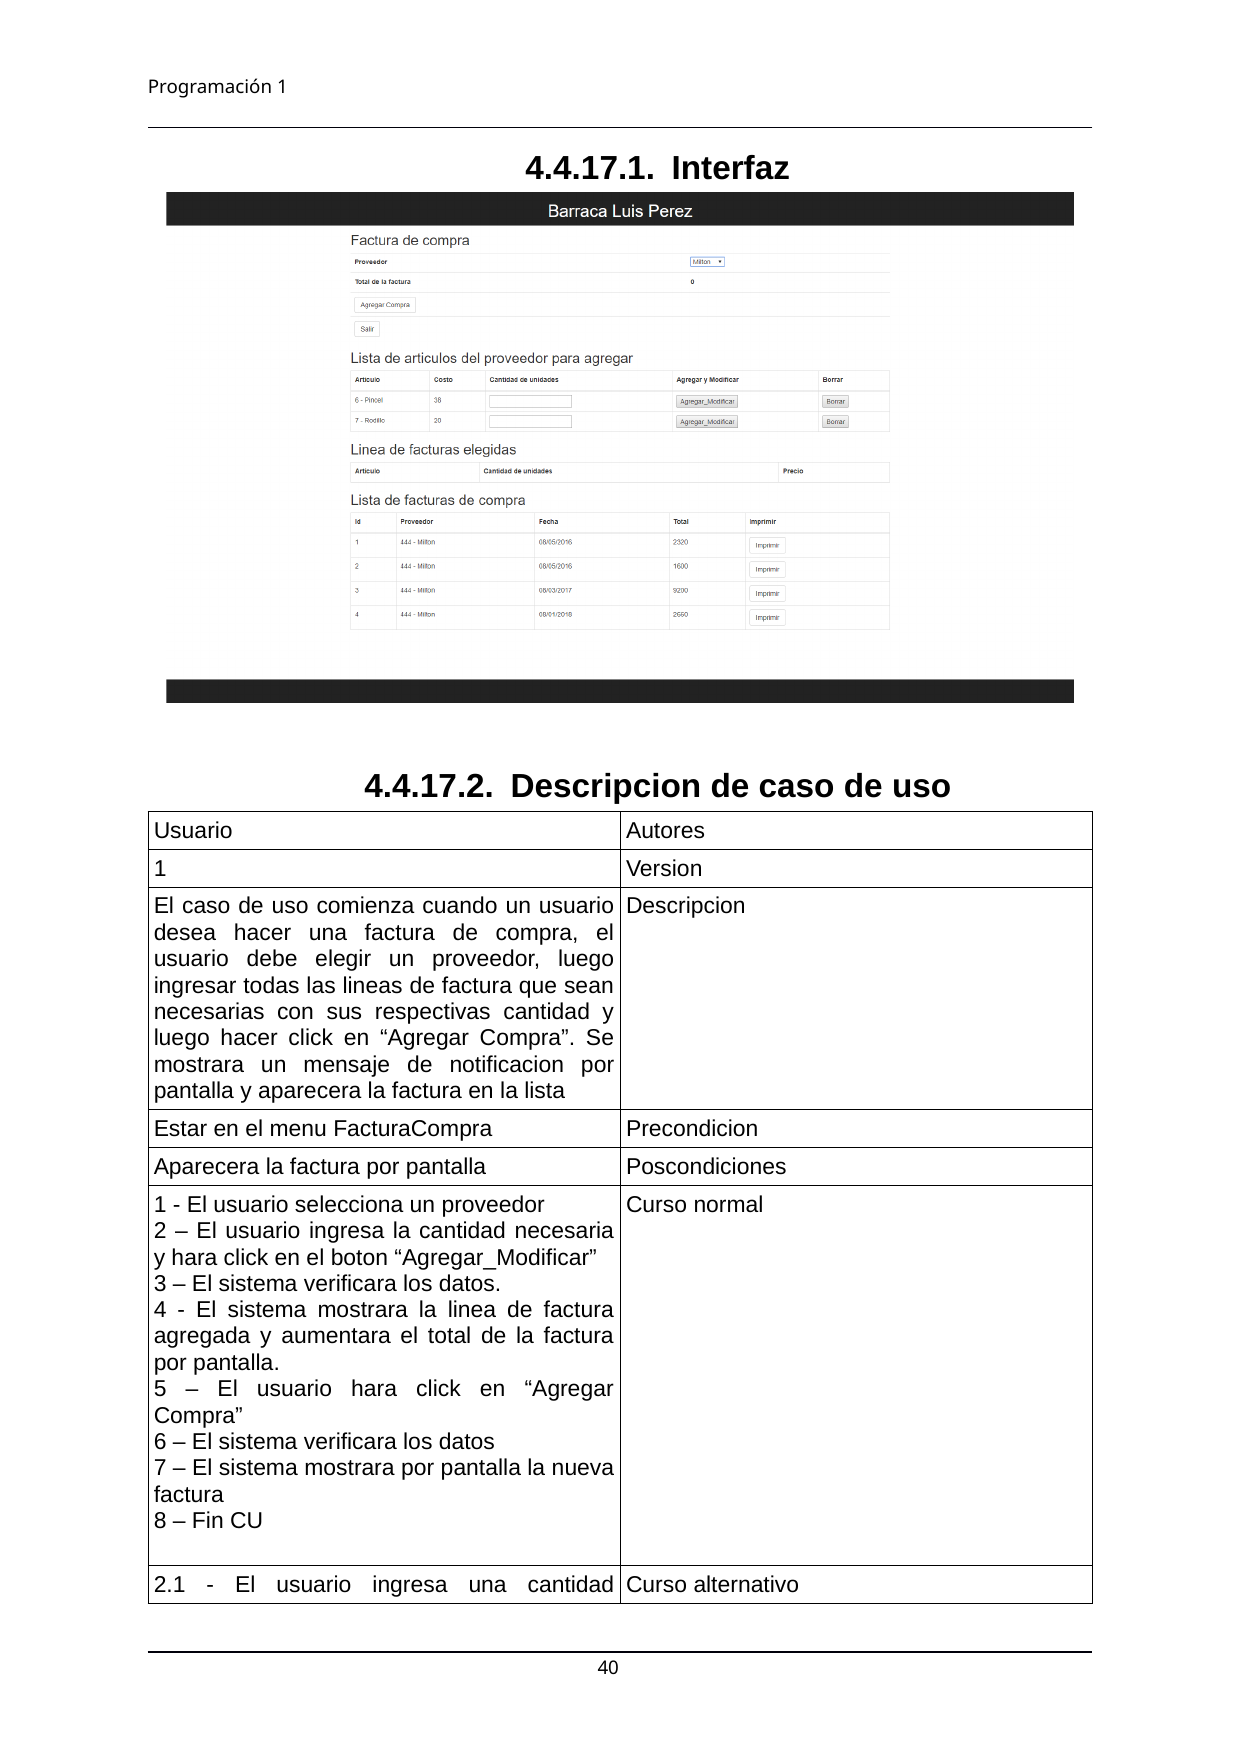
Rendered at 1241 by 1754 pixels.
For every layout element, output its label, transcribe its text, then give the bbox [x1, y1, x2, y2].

table_header Autores [621, 812, 1092, 849]
table_cell Poscondiciones [621, 1148, 1092, 1185]
picture [166, 192, 1074, 703]
table_cell El caso de uso comienza cuando un usuario desea hacer una factura de compra, el usuario debe elegir un proveedor, luego ingresar todas las lineas de factura que sean necesarias con sus respectivas cantidad y luego hacer click en “Agregar Compra”. Se mostrara un mensaje de notificacion por pantalla y aparecera la factura en la lista [149, 888, 620, 1109]
title Interfaz [223, 148, 1092, 186]
table_cell Curso alternativo [621, 1566, 1092, 1603]
table_cell Aparecera la factura por pantalla [149, 1148, 620, 1185]
table_cell Version [621, 850, 1092, 887]
table_cell Curso normal [621, 1186, 1092, 1565]
table_cell 2.1 - El usuario ingresa una cantidad [149, 1566, 620, 1603]
table_cell 1 - El usuario selecciona un proveedor 2 – El usuario ingresa la cantidad necesaria y hara click en el boton “Agregar_Modificar” 3 – El sistema verificara los datos. 4 - El sistema mostrara la linea de factura agregada y aumentara el total de la factura por pantalla. 5 – El usuario hara click en “Agregar Compra” 6 – El sistema verificara los datos 7 – El sistema mostrara por pantalla la nueva factura 8 – Fin CU [149, 1186, 620, 1565]
table_cell Descripcion [621, 888, 1092, 1109]
table_header Usuario [149, 812, 620, 849]
table_cell Estar en el menu FacturaCompra [149, 1110, 620, 1147]
table_cell 1 [149, 850, 620, 887]
table_cell Precondicion [621, 1110, 1092, 1147]
title Descripcion de caso de uso [223, 766, 1092, 804]
